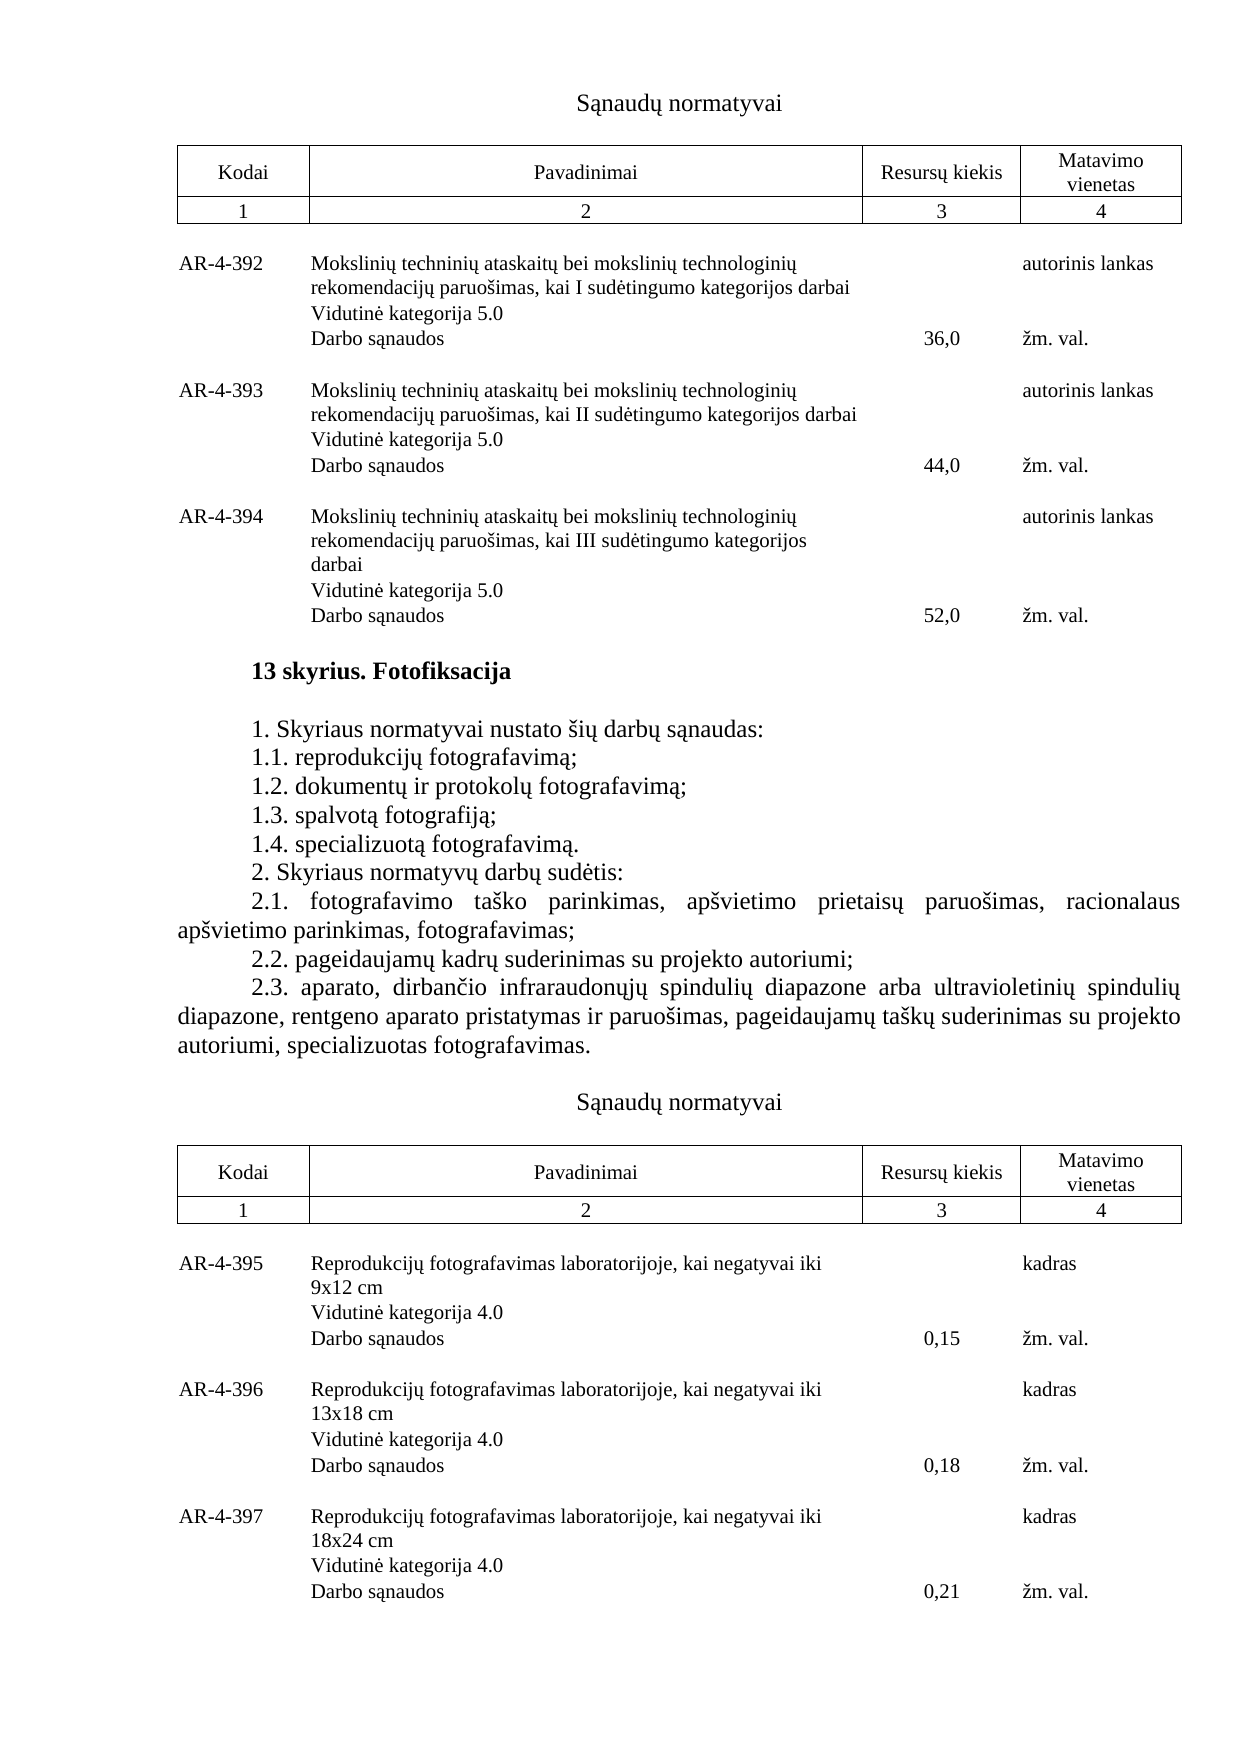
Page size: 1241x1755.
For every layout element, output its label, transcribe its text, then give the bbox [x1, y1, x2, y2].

table_cell [177, 477, 309, 502]
table_cell AR-4-397 [177, 1502, 309, 1552]
table_cell Reprodukcijų fotografavimas laboratorijoje, kai negatyvai iki 9x12 cm [309, 1249, 863, 1299]
table_cell [309, 1224, 863, 1249]
table_cell [1021, 576, 1181, 602]
table_cell [309, 1477, 863, 1502]
table_cell [309, 350, 863, 376]
table_cell Vidutinė kategorija 5.0 [309, 299, 863, 325]
table_cell 4 [1021, 197, 1181, 223]
table_cell [177, 1425, 309, 1451]
table_cell 3 [863, 197, 1020, 223]
table_cell [177, 299, 309, 325]
table_cell žm. val. [1021, 1451, 1181, 1477]
table_cell [863, 1249, 1021, 1299]
table_cell [863, 224, 1021, 249]
table_cell 1 [178, 197, 309, 223]
table_cell [863, 1425, 1021, 1451]
table_cell žm. val. [1021, 325, 1181, 350]
table_cell [863, 376, 1021, 426]
table_cell [177, 426, 309, 451]
table_cell [177, 1578, 309, 1603]
table_header Kodai [178, 146, 309, 196]
table_cell Darbo sąnaudos [309, 1324, 863, 1350]
table_cell 1 [178, 1197, 309, 1222]
table_cell [863, 503, 1021, 576]
table_cell [177, 1552, 309, 1577]
table_cell [177, 451, 309, 477]
table_cell Vidutinė kategorija 5.0 [309, 576, 863, 602]
table_cell [1021, 350, 1181, 376]
table_cell Darbo sąnaudos [309, 1451, 863, 1477]
table_cell žm. val. [1021, 602, 1181, 627]
table_cell Vidutinė kategorija 4.0 [309, 1425, 863, 1451]
table_cell [1021, 477, 1181, 502]
table_cell Darbo sąnaudos [309, 325, 863, 350]
table_cell [863, 1552, 1021, 1577]
table_cell [177, 1299, 309, 1324]
table_header Matavimo vienetas [1021, 1146, 1181, 1196]
table_cell [863, 350, 1021, 376]
table_cell [177, 1477, 309, 1502]
table_cell [863, 1603, 1021, 1629]
table_cell 36,0 [863, 325, 1021, 350]
text 2.3. aparato, dirbančio infraraudonųjų spindulių diapazone arba ultravioletinių spindulių diapazone, rentgeno aparato pristatymas ir paruošimas, pageidaujamų taškų suderinimas su projekto autoriumi, specializuotas fotografavimas. [177, 972, 1181, 1059]
table_cell [863, 426, 1021, 451]
text 1.2. dokumentų ir protokolų fotografavimą; [177, 771, 1181, 800]
table_cell [177, 1224, 309, 1249]
table_cell [1021, 1477, 1181, 1502]
table_cell 3 [863, 1197, 1020, 1222]
table_cell [177, 1451, 309, 1477]
table_cell [309, 1350, 863, 1376]
text 2.1. fotografavimo taško parinkimas, apšvietimo prietaisų paruošimas, racionalaus apšvietimo parinkimas, fotografavimas; [177, 886, 1181, 944]
table_cell Darbo sąnaudos [309, 1578, 863, 1603]
table_cell Vidutinė kategorija 5.0 [309, 426, 863, 451]
table_header Pavadinimai [310, 146, 862, 196]
table_cell [177, 576, 309, 602]
table_cell [863, 1376, 1021, 1425]
table_cell Darbo sąnaudos [309, 451, 863, 477]
table_cell 44,0 [863, 451, 1021, 477]
table_cell 0,21 [863, 1578, 1021, 1603]
table_cell AR-4-392 [177, 249, 309, 299]
table_cell 52,0 [863, 602, 1021, 627]
table_header Resursų kiekis [863, 146, 1020, 196]
table_cell autorinis lankas [1021, 249, 1181, 299]
table_cell 2 [310, 197, 862, 223]
table_cell 2 [310, 1197, 862, 1222]
table_cell 0,18 [863, 1451, 1021, 1477]
table_cell Mokslinių techninių ataskaitų bei mokslinių technologinių rekomendacijų paruošimas, kai II sudėtingumo kategorijos darbai [309, 376, 863, 426]
text 1. Skyriaus normatyvai nustato šių darbų sąnaudas: [177, 714, 1181, 742]
text 1.4. specializuotą fotografavimą. [177, 829, 1181, 857]
table_header Resursų kiekis [863, 1146, 1020, 1196]
table_cell [863, 1502, 1021, 1552]
text Sąnaudų normatyvai [177, 88, 1181, 117]
table_header Kodai [178, 1146, 309, 1196]
table_cell [177, 350, 309, 376]
table_cell [1021, 1224, 1181, 1249]
table_cell žm. val. [1021, 1578, 1181, 1603]
table_cell Vidutinė kategorija 4.0 [309, 1552, 863, 1577]
text Sąnaudų normatyvai [177, 1087, 1181, 1116]
table_cell Vidutinė kategorija 4.0 [309, 1299, 863, 1324]
table_cell Darbo sąnaudos [309, 602, 863, 627]
table_cell [863, 576, 1021, 602]
table_cell žm. val. [1021, 1324, 1181, 1350]
table_cell kadras [1021, 1376, 1181, 1425]
table_cell [863, 299, 1021, 325]
table_cell Mokslinių techninių ataskaitų bei mokslinių technologinių rekomendacijų paruošimas, kai I sudėtingumo kategorijos darbai [309, 249, 863, 299]
table_cell žm. val. [1021, 451, 1181, 477]
table_cell [1021, 1603, 1181, 1629]
table_cell [1021, 1425, 1181, 1451]
table_cell [863, 249, 1021, 299]
table_cell [1021, 299, 1181, 325]
table_cell Mokslinių techninių ataskaitų bei mokslinių technologinių rekomendacijų paruošimas, kai III sudėtingumo kategorijos darbai [309, 503, 863, 576]
table_cell [1021, 224, 1181, 249]
table_cell [863, 477, 1021, 502]
text 2.2. pageidaujamų kadrų suderinimas su projekto autoriumi; [177, 944, 1181, 972]
table_cell [177, 325, 309, 350]
table_cell autorinis lankas [1021, 376, 1181, 426]
table_cell [177, 224, 309, 249]
table_cell Reprodukcijų fotografavimas laboratorijoje, kai negatyvai iki 13x18 cm [309, 1376, 863, 1425]
table_cell [1021, 1552, 1181, 1577]
text 2. Skyriaus normatyvų darbų sudėtis: [177, 857, 1181, 886]
table_cell [309, 1603, 863, 1629]
table_cell [177, 1603, 309, 1629]
table_cell AR-4-396 [177, 1376, 309, 1425]
table_header Pavadinimai [310, 1146, 862, 1196]
table_header Matavimo vienetas [1021, 146, 1181, 196]
table_cell [177, 602, 309, 627]
table_cell AR-4-394 [177, 503, 309, 576]
text 1.3. spalvotą fotografiją; [177, 800, 1181, 829]
table_cell [309, 477, 863, 502]
text 13 skyrius. Fotofiksacija [177, 656, 1181, 685]
text 1.1. reprodukcijų fotografavimą; [177, 742, 1181, 771]
table_cell Reprodukcijų fotografavimas laboratorijoje, kai negatyvai iki 18x24 cm [309, 1502, 863, 1552]
table_cell [309, 224, 863, 249]
table_cell 0,15 [863, 1324, 1021, 1350]
table_cell kadras [1021, 1249, 1181, 1299]
table_cell AR-4-393 [177, 376, 309, 426]
table_cell autorinis lankas [1021, 503, 1181, 576]
table_cell [863, 1350, 1021, 1376]
table_cell kadras [1021, 1502, 1181, 1552]
table_cell AR-4-395 [177, 1249, 309, 1299]
table_cell [1021, 426, 1181, 451]
table_cell [1021, 1350, 1181, 1376]
table_cell [177, 1324, 309, 1350]
table_cell [177, 1350, 309, 1376]
table_cell [863, 1224, 1021, 1249]
table_cell [863, 1299, 1021, 1324]
table_cell 4 [1021, 1197, 1181, 1222]
table_cell [863, 1477, 1021, 1502]
table_cell [1021, 1299, 1181, 1324]
